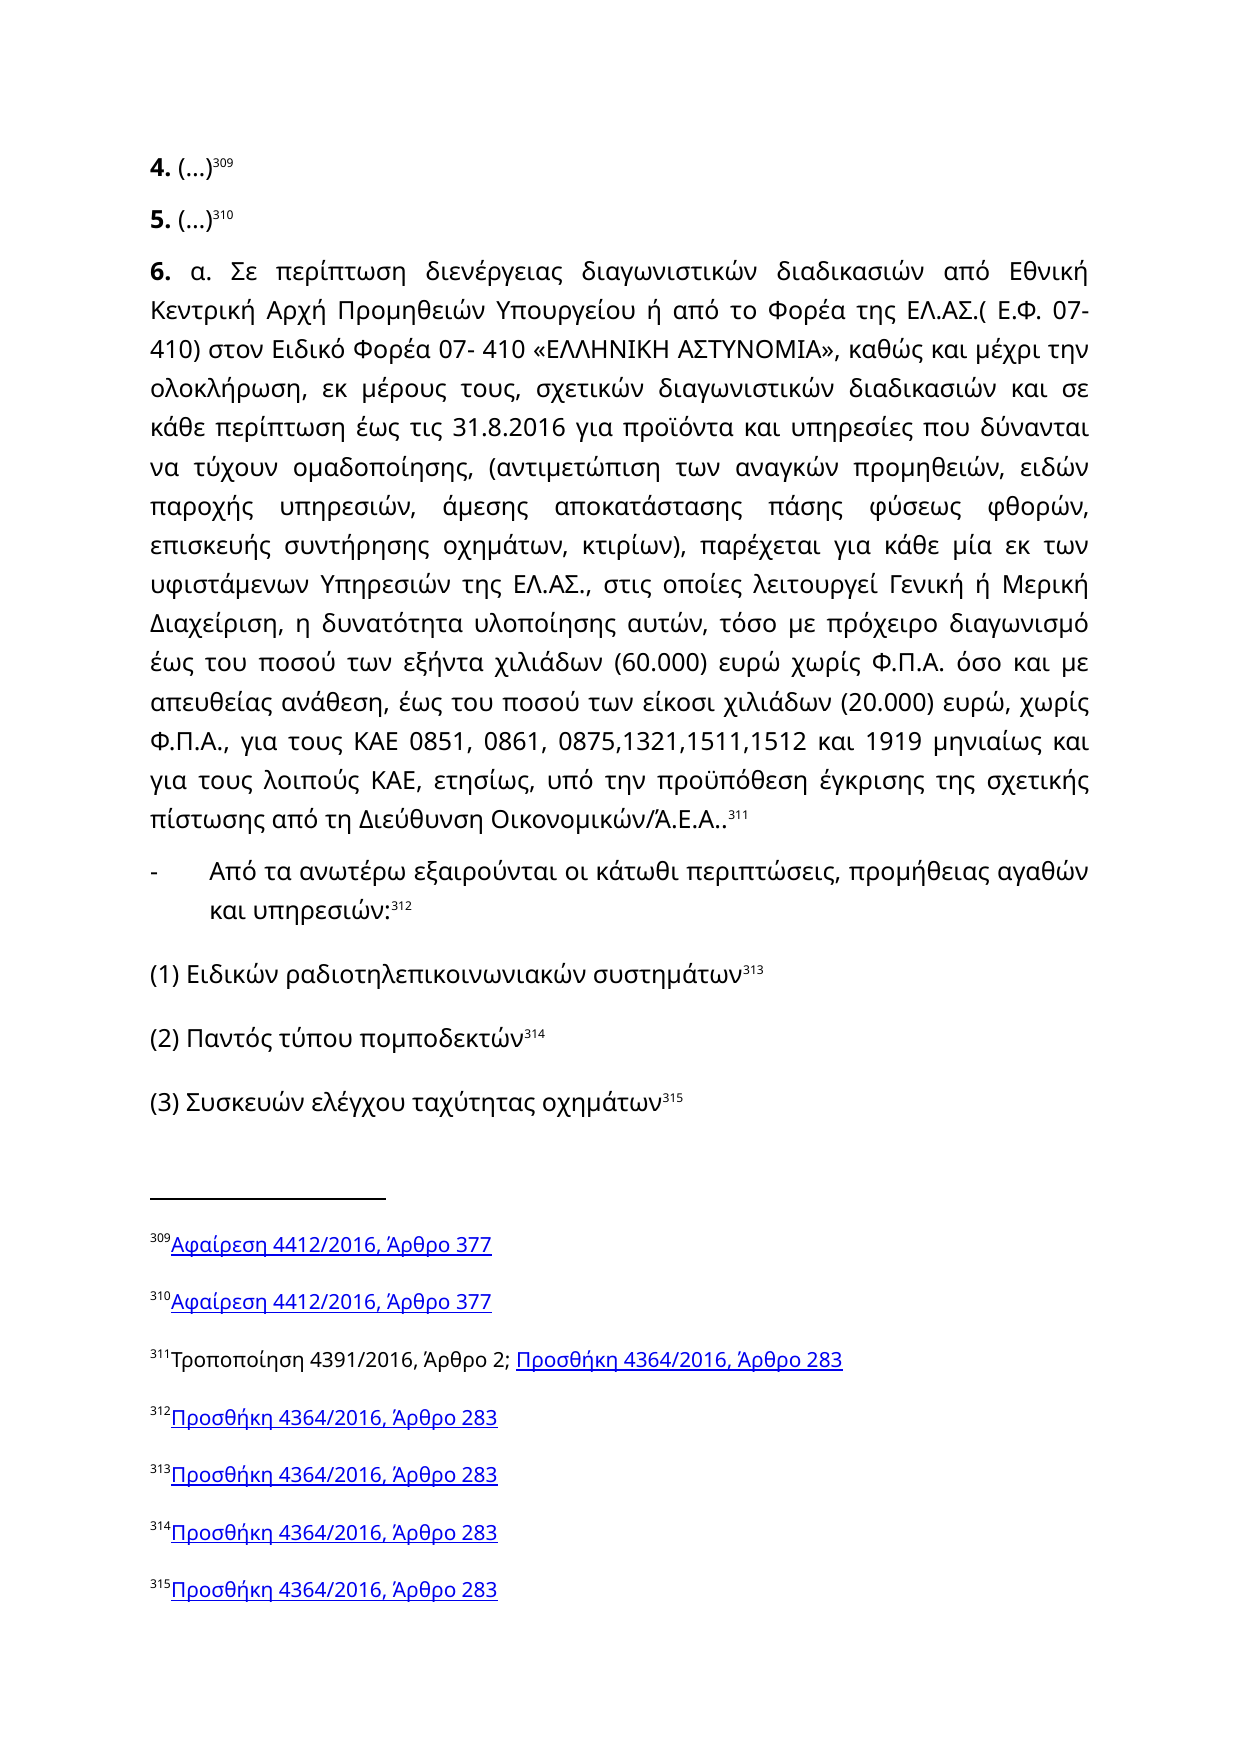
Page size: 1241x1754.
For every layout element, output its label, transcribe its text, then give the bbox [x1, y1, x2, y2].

text Αφαίρεση 4412/2016, Άρθρο 377 [150, 1230, 1090, 1258]
text Προσθήκη 4364/2016, Άρθρο 283 [150, 1576, 1090, 1604]
text (2) Παντός τύπου πομποδεκτών [150, 1021, 1090, 1055]
text Αφαίρεση 4412/2016, Άρθρο 377 [150, 1287, 1090, 1316]
text (1) Ειδικών ραδιοτηλεπικοινωνιακών συστημάτων [150, 957, 1090, 991]
text 6. α. Σε περίπτωση διενέργειας διαγωνιστικών διαδικασιών από Εθνική Κεντρική Αρχή Προμηθειών Υπουργείου ή από το Φορέα της ΕΛ.ΑΣ.( Ε.Φ. 07-410) στον Ειδικό Φορέα 07- 410 «ΕΛΛΗΝΙΚΗ ΑΣΤΥΝΟΜΙΑ», καθώς και μέχρι την ολοκλήρωση, εκ μέρους τους, σχετικών διαγωνιστικών διαδικασιών και σε κάθε περίπτωση έως τις 31.8.2016 για προϊόντα και υπηρεσίες που δύνανται να τύχουν ομαδοποίησης, (αντιμετώπιση των αναγκών προμηθειών, ειδών παροχής υπηρεσιών, άμεσης αποκατάστασης πάσης φύσεως φθορών, επισκευής συντήρησης οχημάτων, κτιρίων), παρέχεται για κάθε μία εκ των υφιστάμενων Υπηρεσιών της ΕΛ.ΑΣ., στις οποίες λειτουργεί Γενική ή Μερική Διαχείριση, η δυνατότητα υλοποίησης αυτών, τόσο με πρόχειρο διαγωνισμό έως του ποσού των εξήντα χιλιάδων (60.000) ευρώ χωρίς Φ.Π.Α. όσο και με απευθείας ανάθεση, έως του ποσού των είκοσι χιλιάδων (20.000) ευρώ, χωρίς Φ.Π.Α., για τους ΚΑΕ 0851, 0861, 0875,1321,1511,1512 και 1919 μηνιαίως και για τους λοιπούς ΚΑΕ, ετησίως, υπό την προϋπόθεση έγκρισης της σχετικής πίστωσης από τη Διεύθυνση Οικονομικών/Ά.Ε.Α.. [150, 253, 1090, 836]
text 4. (…) [150, 150, 1090, 184]
list - Από τα ανωτέρω εξαιρούνται οι κάτωθι περιπτώσεις, προμήθειας αγαθών και υπηρεσιών: [150, 853, 1090, 927]
text 5. (…) [150, 202, 1090, 236]
text (3) Συσκευών ελέγχου ταχύτητας οχημάτων [150, 1085, 1090, 1119]
text Προσθήκη 4364/2016, Άρθρο 283 [150, 1518, 1090, 1546]
text Τροποποίηση 4391/2016, Άρθρο 2; Προσθήκη 4364/2016, Άρθρο 283 [150, 1345, 1090, 1373]
text Προσθήκη 4364/2016, Άρθρο 283 [150, 1403, 1090, 1431]
text Προσθήκη 4364/2016, Άρθρο 283 [150, 1460, 1090, 1489]
